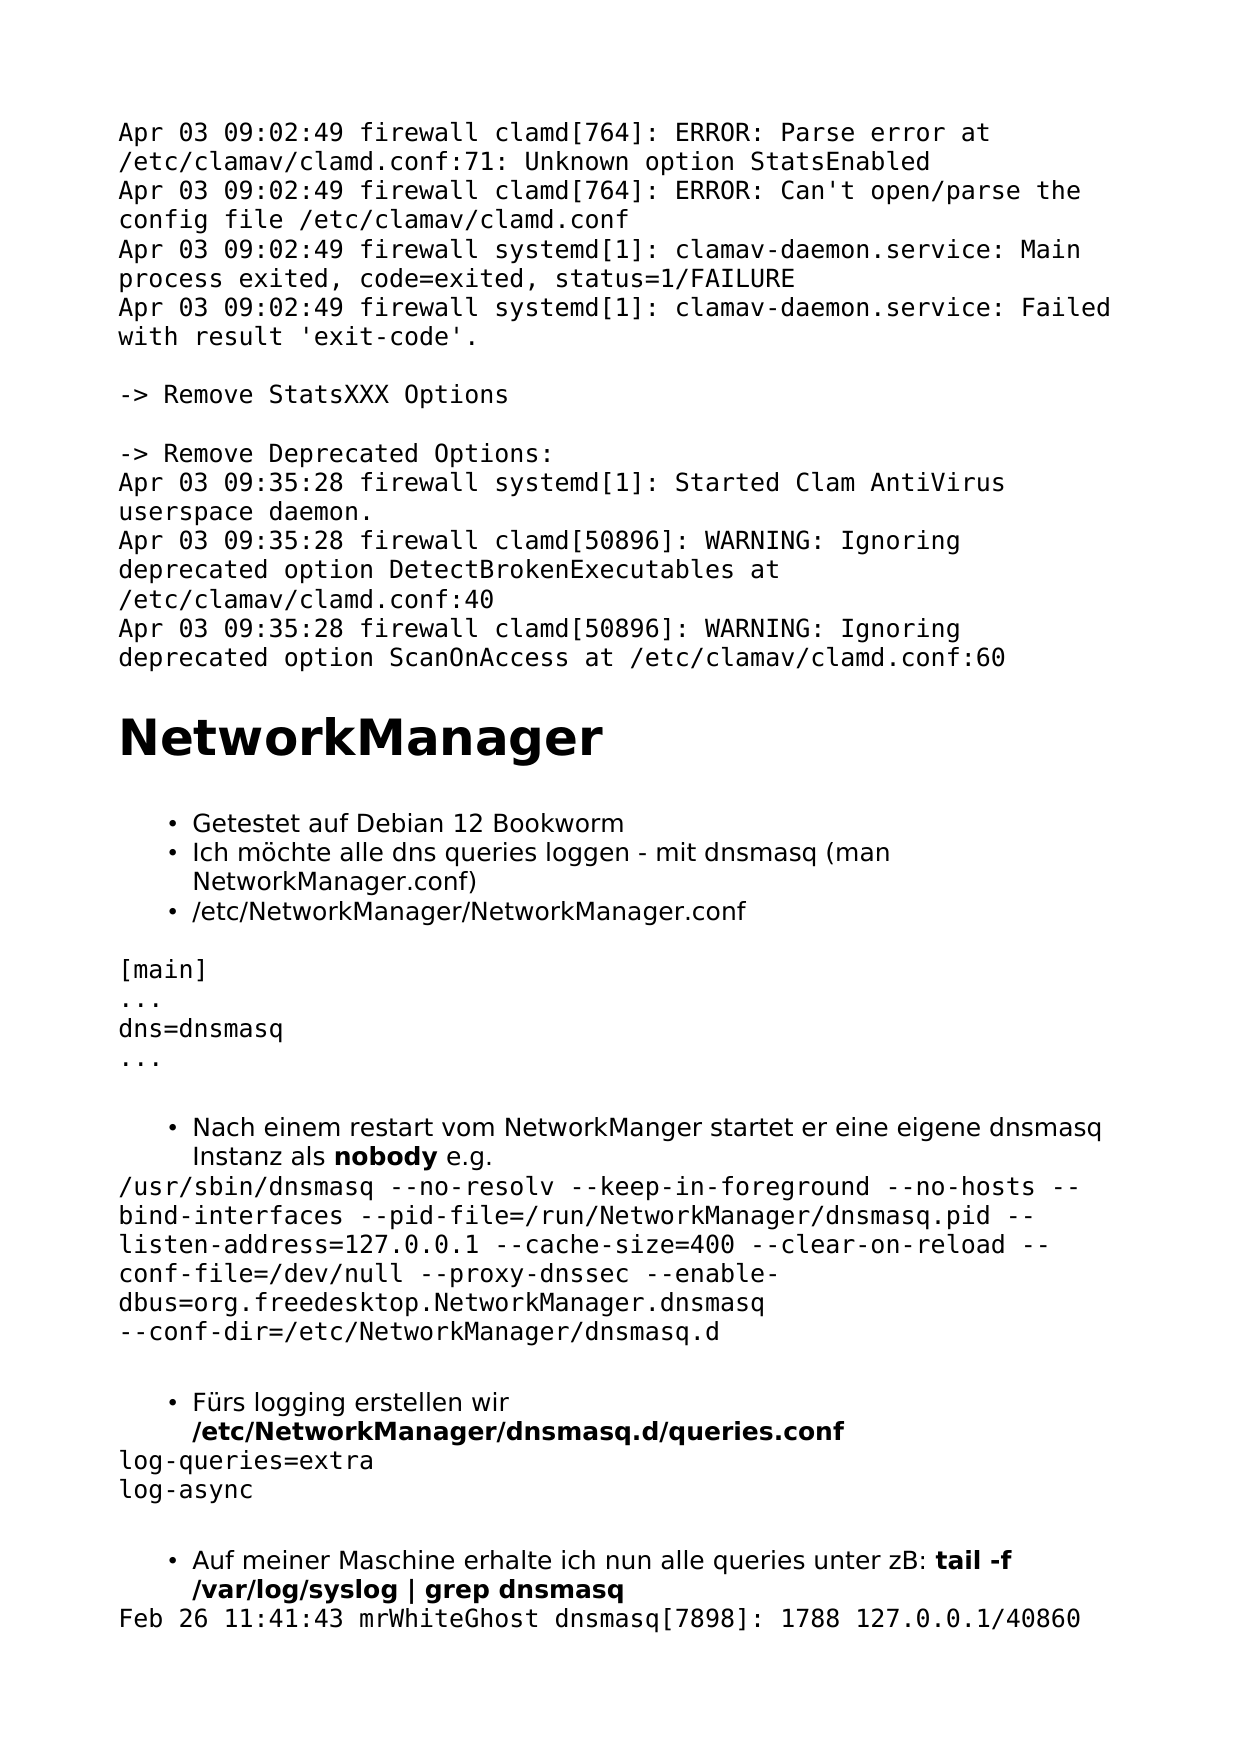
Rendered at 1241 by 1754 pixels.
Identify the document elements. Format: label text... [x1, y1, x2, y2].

list Auf meiner Maschine erhalte ich nun alle queries unter zB: tail -f /var/log/syslog | grep dnsmasq [177, 1546, 1122, 1604]
subtitle NetworkManager [118, 709, 1122, 767]
text Feb 26 11:41:43 mrWhiteGhost dnsmasq[7898]: 1788 127.0.0.1/40860 [118, 1604, 1122, 1633]
text [main] ... dns=dnsmasq ... [118, 955, 1122, 1072]
list Nach einem restart vom NetworkManger startet er eine eigene dnsmasq Instanz als nobody e.g. [177, 1113, 1122, 1172]
list Fürs logging erstellen wir /etc/NetworkManager/dnsmasq.d/queries.conf [177, 1388, 1122, 1446]
text Apr 03 09:02:49 firewall clamd[764]: ERROR: Parse error at /etc/clamav/clamd.conf:71: Unknown option StatsEnabled Apr 03 09:02:49 firewall clamd[764]: ERROR: Can't open/parse the config file /etc/clamav/clamd.conf Apr 03 09:02:49 firewall systemd[1]: clamav-daemon.service: Main process exited, code=exited, status=1/FAILURE Apr 03 09:02:49 firewall systemd[1]: clamav-daemon.service: Failed with result 'exit-code'. -> Remove StatsXXX Options -> Remove Deprecated Options: Apr 03 09:35:28 firewall systemd[1]: Started Clam AntiVirus userspace daemon. Apr 03 09:35:28 firewall clamd[50896]: WARNING: Ignoring deprecated option DetectBrokenExecutables at /etc/clamav/clamd.conf:40 Apr 03 09:35:28 firewall clamd[50896]: WARNING: Ignoring deprecated option ScanOnAccess at /etc/clamav/clamd.conf:60 [118, 118, 1122, 672]
list /etc/NetworkManager/NetworkManager.conf [177, 897, 1122, 926]
list Ich möchte alle dns queries loggen - mit dnsmasq (man NetworkManager.conf) [177, 838, 1122, 897]
text /usr/sbin/dnsmasq --no-resolv --keep-in-foreground --no-hosts --bind-interfaces --pid-file=/run/NetworkManager/dnsmasq.pid --listen-address=127.0.0.1 --cache-size=400 --clear-on-reload --conf-file=/dev/null --proxy-dnssec --enable-dbus=org.freedesktop.NetworkManager.dnsmasq --conf-dir=/etc/NetworkManager/dnsmasq.d [118, 1172, 1122, 1347]
text log-queries=extra log-async [118, 1446, 1122, 1504]
list Getestet auf Debian 12 Bookworm [177, 809, 1122, 838]
